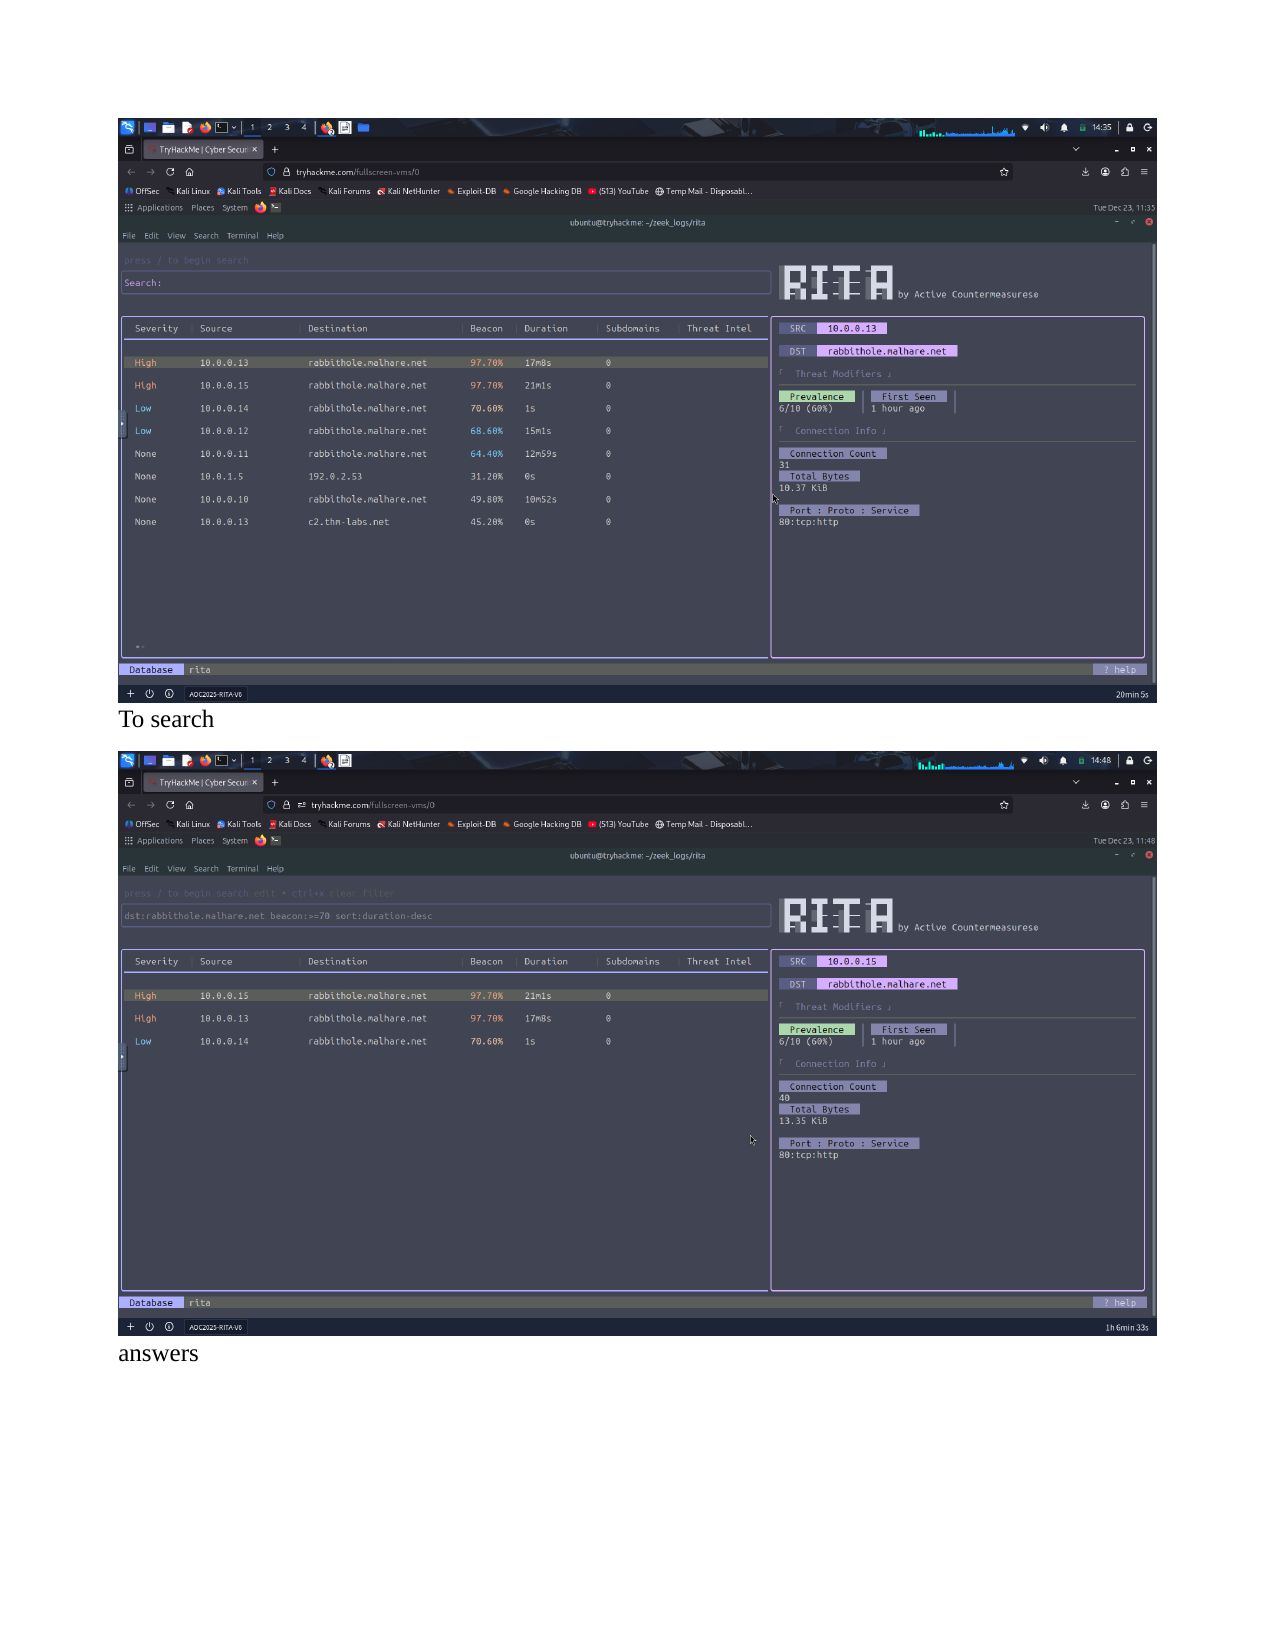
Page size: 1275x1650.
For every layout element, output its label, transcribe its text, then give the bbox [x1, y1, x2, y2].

picture [118, 751, 1157, 1336]
text To search [118, 703, 1157, 733]
picture [118, 118, 1157, 703]
text answers [118, 1336, 1157, 1367]
